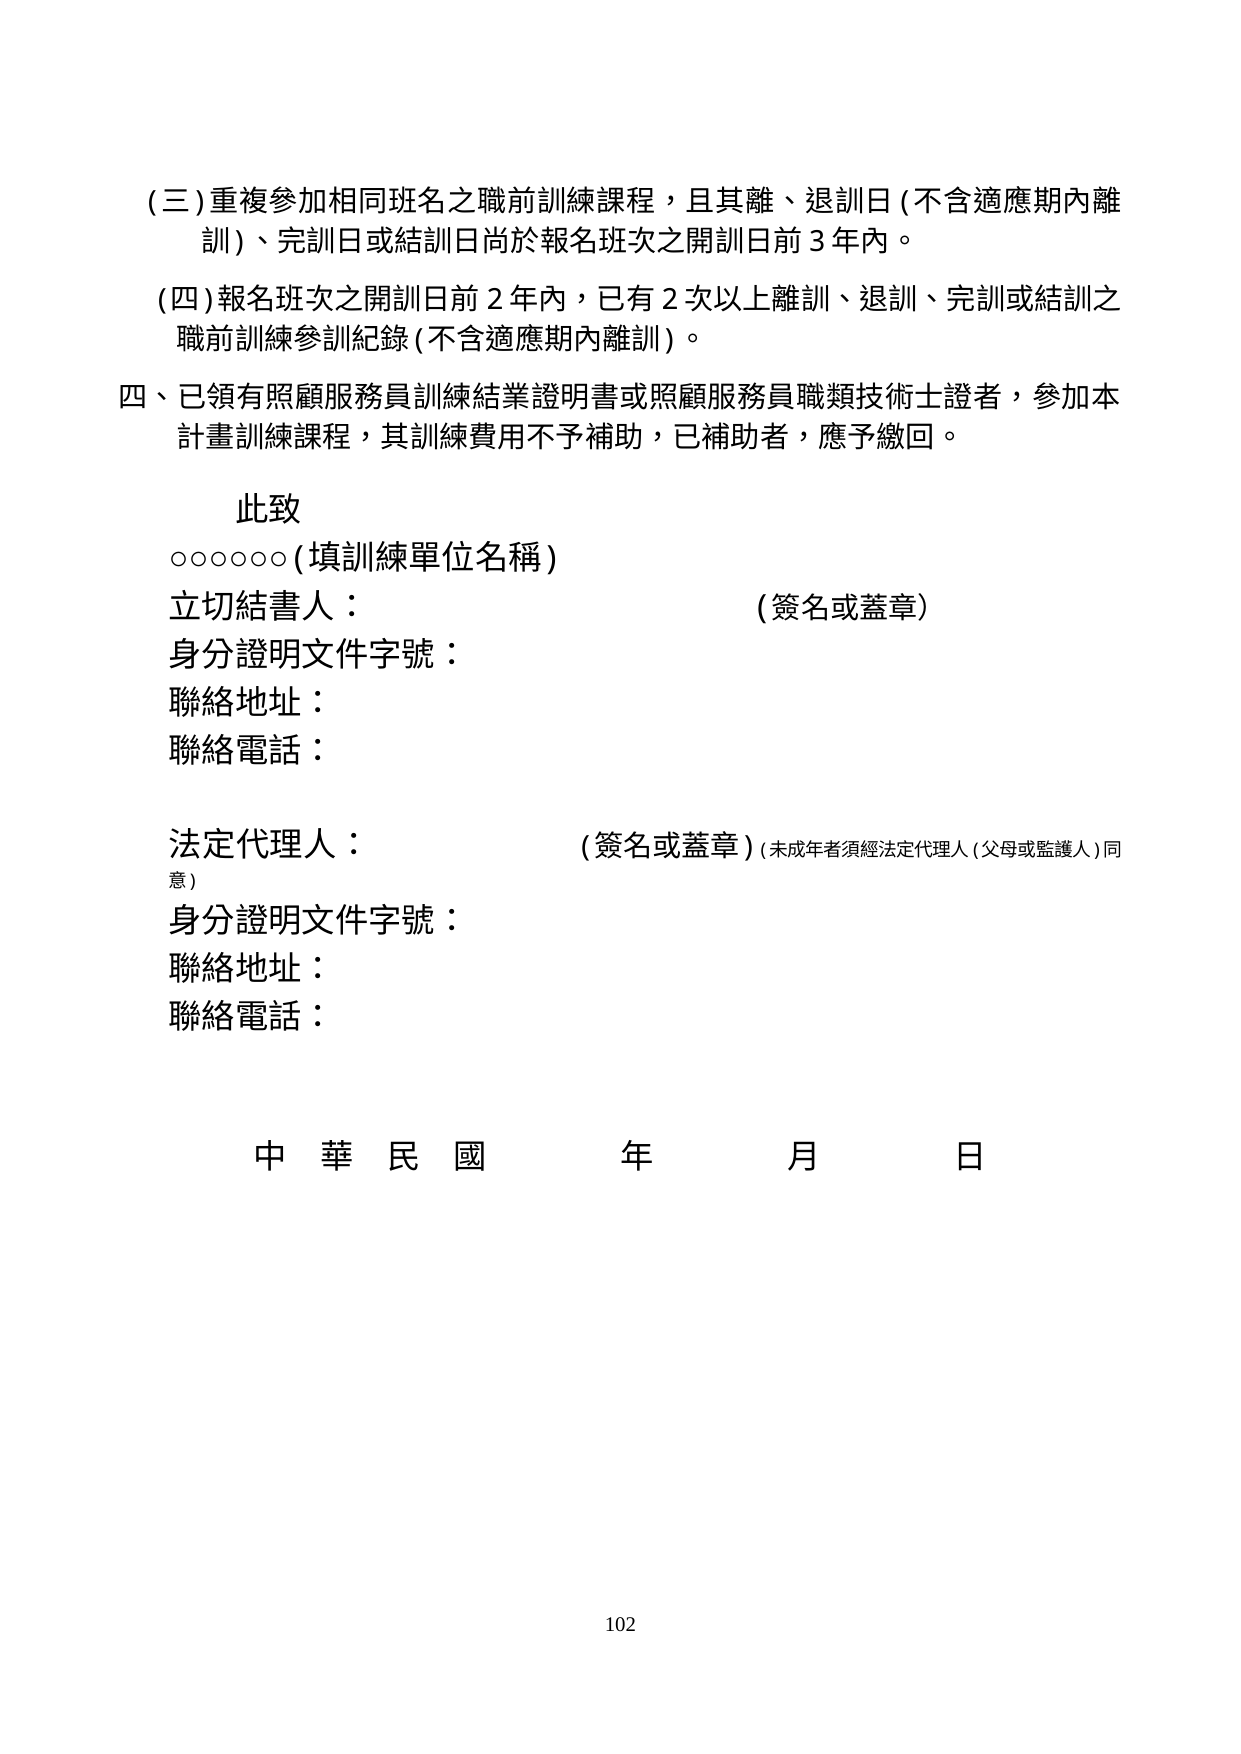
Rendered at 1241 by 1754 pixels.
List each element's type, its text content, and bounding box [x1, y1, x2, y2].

text 此致 [168, 483, 1122, 531]
text 法定代理人： (簽名或蓋章)(未成年者須經法定代理人(父母或監護人)同意) [168, 818, 1122, 893]
text 身分證明文件字號： [168, 628, 1122, 676]
text 身分證明文件字號： [168, 893, 1122, 942]
text 聯絡地址： [168, 676, 1122, 724]
text (四)報名班次之開訓日前2年內，已有2次以上離訓、退訓、完訓或結訓之職前訓練參訓紀錄(不含適應期內離訓)。 [118, 278, 1122, 357]
text 中 華 民 國 年 月 日 [118, 1121, 1122, 1176]
text (三)重複參加相同班名之職前訓練課程，且其離、退訓日(不含適應期內離訓)、完訓日或結訓日尚於報名班次之開訓日前3年內。 [143, 180, 1122, 259]
text 立切結書人： (簽名或蓋章） [168, 579, 1122, 628]
text 聯絡地址： [168, 942, 1122, 990]
text ○○○○○○(填訓練單位名稱) [168, 531, 1122, 579]
text 聯絡電話： [168, 724, 1122, 772]
text 聯絡電話： [168, 990, 1122, 1038]
text 四、已領有照顧服務員訓練結業證明書或照顧服務員職類技術士證者，參加本計畫訓練課程，其訓練費用不予補助，已補助者，應予繳回。 [118, 376, 1122, 455]
